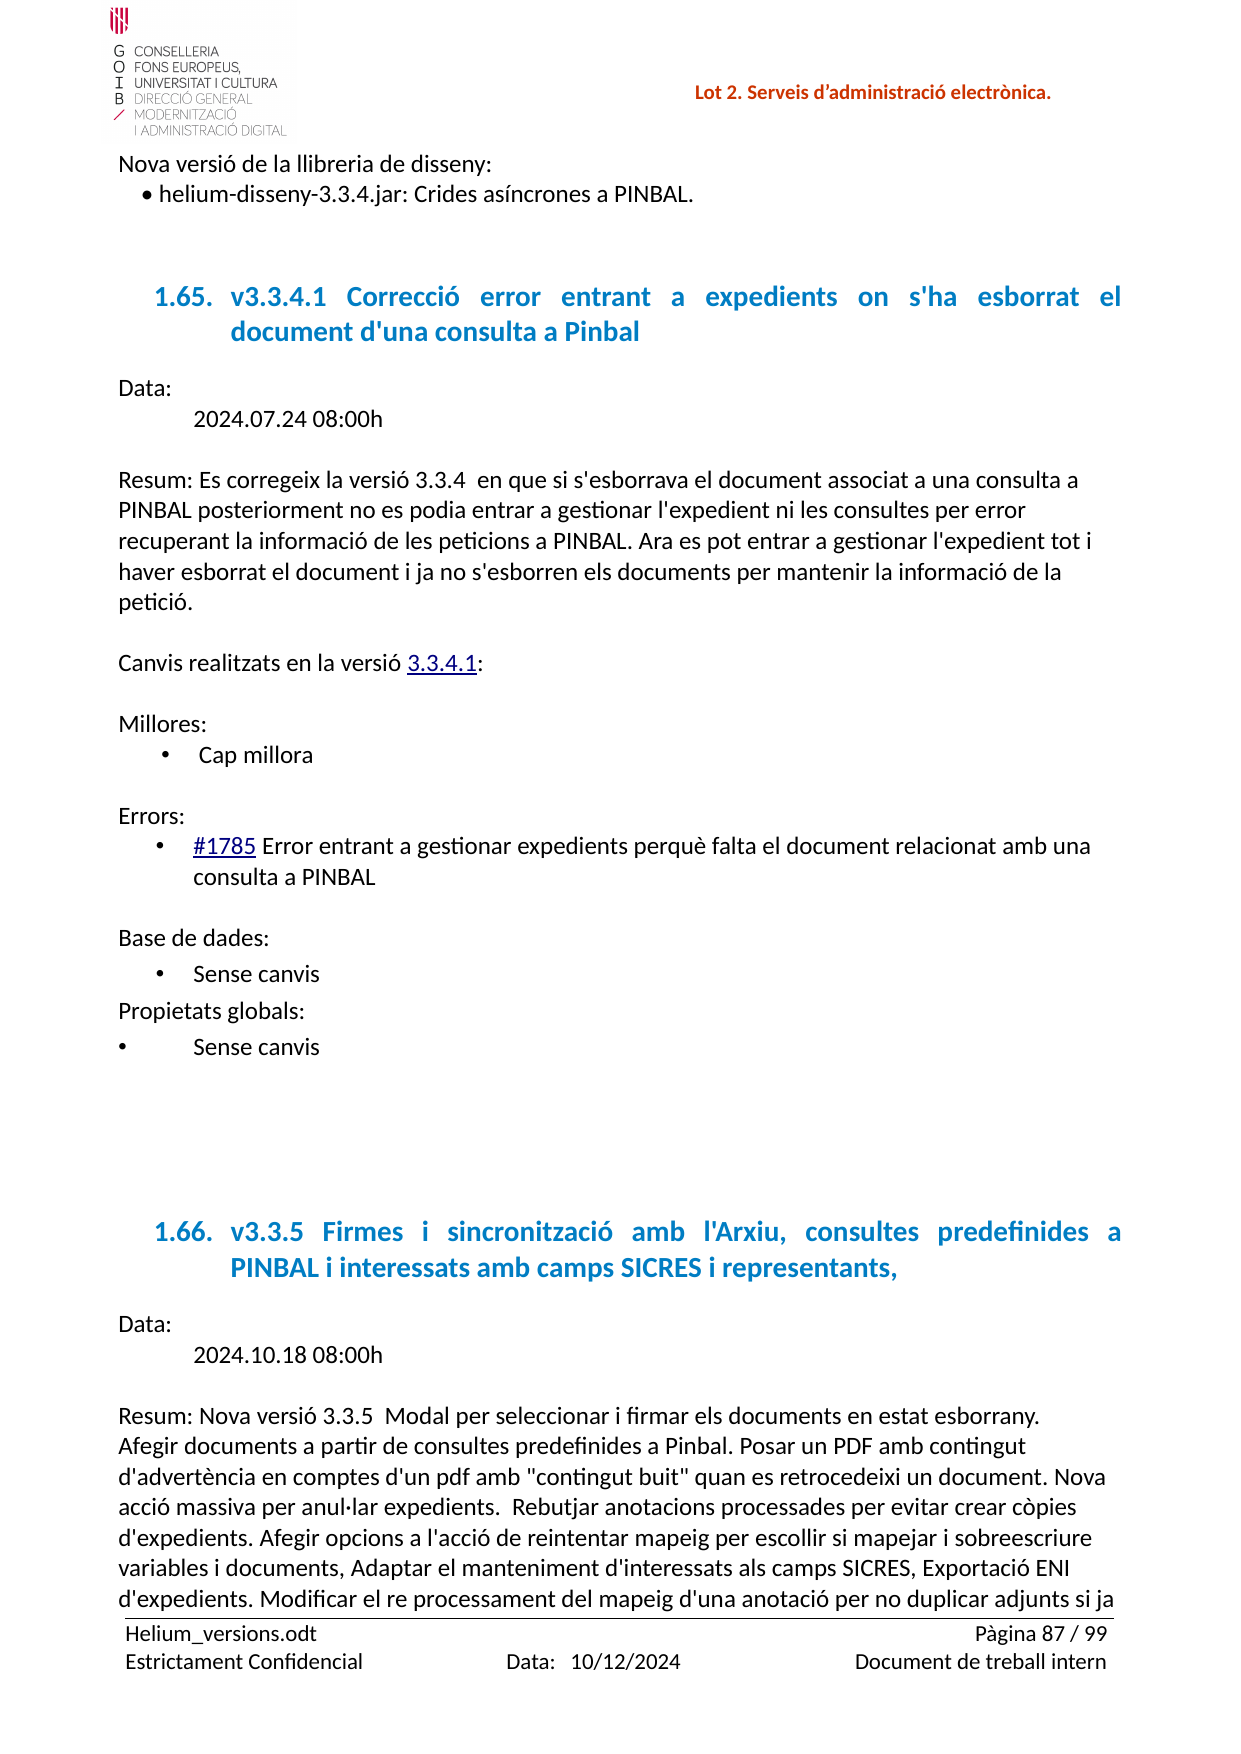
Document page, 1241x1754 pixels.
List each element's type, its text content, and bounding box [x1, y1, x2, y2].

text Errors: [118, 800, 1122, 830]
text Propietats globals: [118, 995, 1122, 1025]
text Resum: Nova versió 3.3.5 Modal per seleccionar i firmar els documents en estat esborrany. Afegir documents a partir de consultes predefinides a Pinbal. Posar un PDF amb contingut d'advertència en comptes d'un pdf amb "contingut buit" quan es retrocedeixi un document. Nova acció massiva per anul·lar expedients. Rebutjar anotacions processades per evitar crear còpies d'expedients. Afegir opcions a l'acció de reintentar mapeig per escollir si mapejar i sobreescriure variables i documents, Adaptar el manteniment d'interessats als camps SICRES, Exportació ENI d'expedients. Modificar el re processament del mapeig d'una anotació per no duplicar adjunts si ja [118, 1400, 1122, 1614]
subtitle v3.3.5 Firmes i sincronització amb l'Arxiu, consultes predefinides a PINBAL i interessats amb camps SICRES i representants, [153, 1213, 1122, 1285]
text Resum: Es corregeix la versió 3.3.4 en que si s'esborrava el document associat a una consulta a PINBAL posteriorment no es podia entrar a gestionar l'expedient ni les consultes per error recuperant la informació de les peticions a PINBAL. Ara es pot entrar a gestionar l'expedient tot i haver esborrat el document i ja no s'esborren els documents per mantenir la informació de la petició. [118, 464, 1122, 617]
text Data: [118, 1308, 1122, 1339]
text Canvis realitzats en la versió 3.3.4.1: [118, 647, 1122, 678]
text Millores: [118, 708, 1122, 739]
list Sense canvis [156, 958, 1122, 989]
list Cap millora [161, 739, 1122, 769]
text Nova versió de la llibreria de disseny: • helium-disseny-3.3.4.jar: Crides asíncrones a PINBAL. [118, 148, 1122, 209]
subtitle v3.3.4.1 Correcció error entrant a expedients on s'ha esborrat el document d'una consulta a Pinbal [153, 278, 1122, 349]
list Sense canvis [118, 1031, 1122, 1062]
list #1785 Error entrant a gestionar expedients perquè falta el document relacionat amb una consulta a PINBAL [156, 830, 1122, 891]
picture [100, 0, 297, 144]
text 2024.10.18 08:00h [118, 1339, 1122, 1369]
text 2024.07.24 08:00h [118, 403, 1122, 434]
text Data: [118, 373, 1122, 403]
text Base de dades: [118, 922, 1122, 952]
